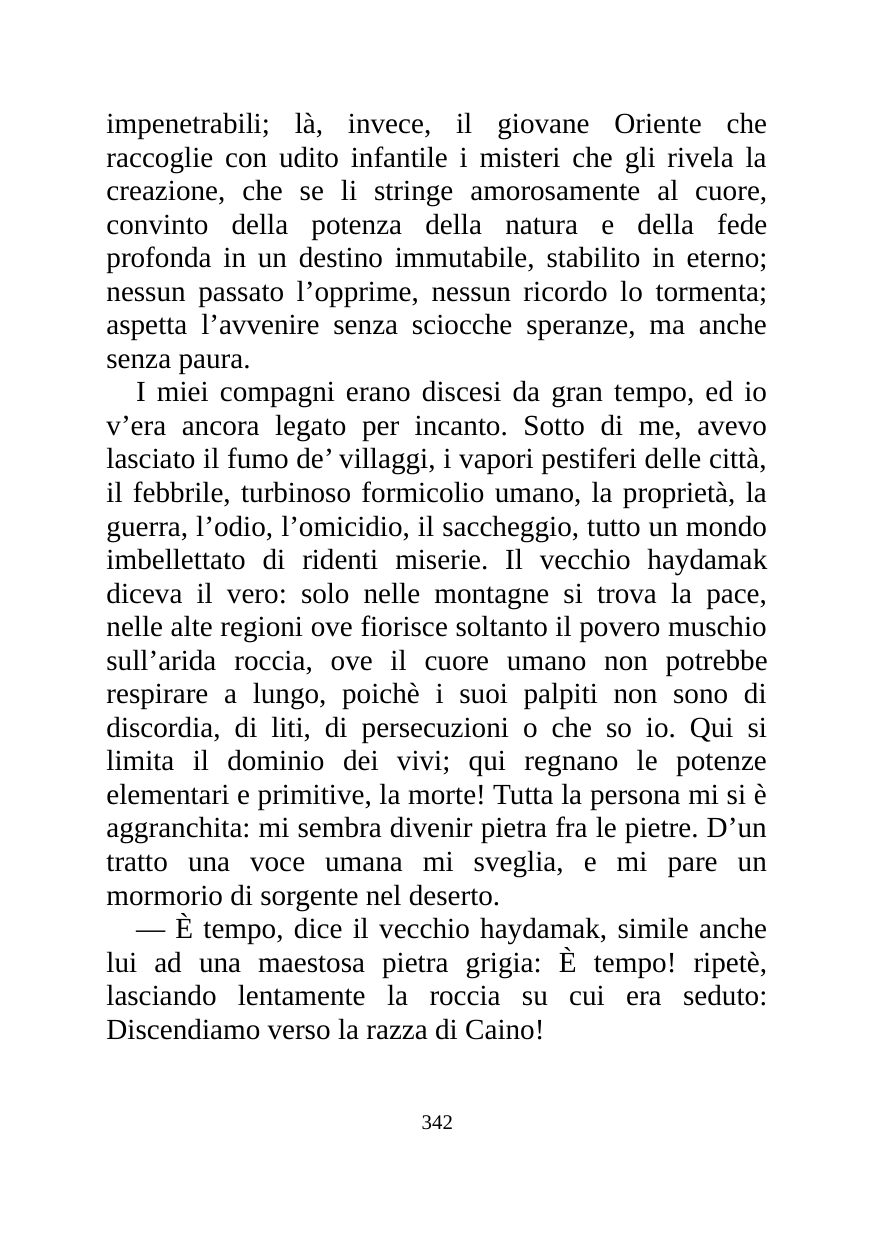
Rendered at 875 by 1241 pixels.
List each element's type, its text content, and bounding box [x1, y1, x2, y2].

text impenetrabili; là, invece, il giovane Oriente che raccoglie con udito infantile i misteri che gli rivela la creazione, che se li stringe amorosamente al cuore, convinto della potenza della natura e della fede profonda in un destino immutabile, stabilito in eterno; nessun passato l’opprime, nessun ricordo lo tormenta; aspetta l’avvenire senza sciocche speranze, ma anche senza paura. [106, 106, 768, 374]
text I miei compagni erano discesi da gran tempo, ed io v’era ancora legato per incanto. Sotto di me, avevo lasciato il fumo de’ villaggi, i vapori pestiferi delle città, il febbrile, turbinoso formicolio umano, la proprietà, la guerra, l’odio, l’omicidio, il saccheggio, tutto un mondo imbellettato di ridenti miserie. Il vecchio haydamak diceva il vero: solo nelle montagne si trova la pace, nelle alte regioni ove fiorisce soltanto il povero muschio sull’arida roccia, ove il cuore umano non potrebbe respirare a lungo, poichè i suoi palpiti non sono di discordia, di liti, di persecuzioni o che so io. Qui si limita il dominio dei vivi; qui regnano le potenze elementari e primitive, la morte! Tutta la persona mi si è aggranchita: mi sembra divenir pietra fra le pietre. D’un tratto una voce umana mi sveglia, e mi pare un mormorio di sorgente nel deserto. [106, 374, 768, 911]
text — È tempo, dice il vecchio haydamak, simile anche lui ad una maestosa pietra grigia: È tempo! ripetè, lasciando lentamente la roccia su cui era seduto: Discendiamo verso la razza di Caino! [106, 911, 768, 1045]
